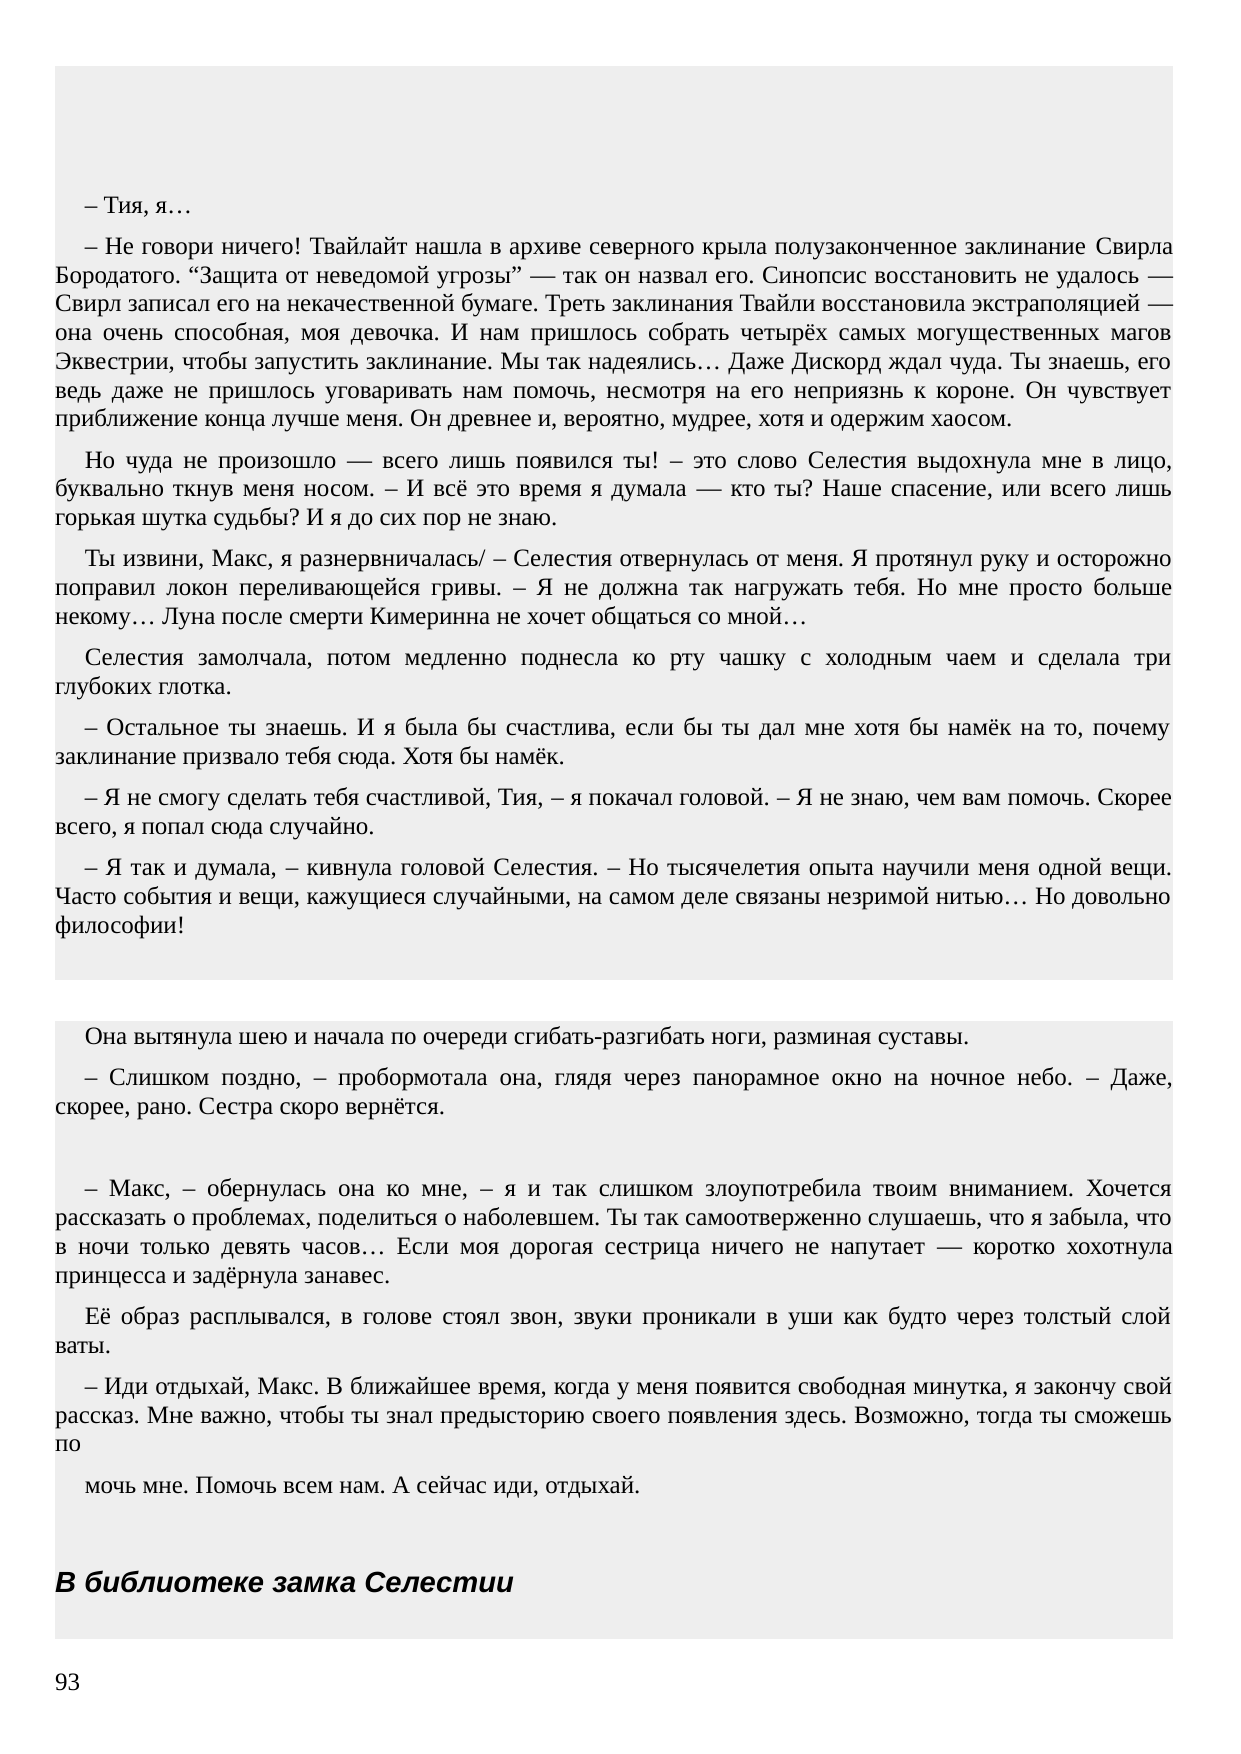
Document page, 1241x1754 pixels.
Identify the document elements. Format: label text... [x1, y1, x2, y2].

text Её образ расплывался, в голове стоял звон, звуки проникали в уши как будто через толстый слой ваты. [55, 1301, 1173, 1358]
text Селестия замолчала, потом медленно поднесла ко рту чашку с холодным чаем и сделала три глубоких глотка. [55, 642, 1173, 700]
text мочь мне. Помочь всем нам. А сейчас иди, отдыхай. [55, 1470, 1173, 1498]
subtitle В библиотеке замка Селестии [55, 1565, 1173, 1598]
text – Остальное ты знаешь. И я была бы счастлива, если бы ты дал мне хотя бы намёк на то, почему заклинание призвало тебя сюда. Хотя бы намёк. [55, 712, 1173, 770]
text – Не говори ничего! Твайлайт нашла в архиве северного крыла полузаконченное заклинание Cвирла Бородатого. “Защита от неведомой угрозы” — так он назвал его. Синопсис восстановить не удалось — Свирл записал его на некачественной бумаге. Треть заклинания Твайли восстановила экстраполяцией — она очень способная, моя девочка. И нам пришлось собрать четырёх самых могущественных магов Эквестрии, чтобы запустить заклинание. Мы так надеялись… Даже Дискорд ждал чуда. Ты знаешь, его ведь даже не пришлось уговаривать нам помочь, несмотря на его неприязнь к короне. Он чувствует приближение конца лучше меня. Он древнее и, вероятно, мудрее, хотя и одержим хаосом. [55, 231, 1173, 432]
text – Иди отдыхай, Макс. В ближайшее время, когда у меня появится свободная минутка, я закончу свой рассказ. Мне важно, чтобы ты знал предысторию своего появления здесь. Возможно, тогда ты сможешь по [55, 1371, 1173, 1457]
text Она вытянула шею и начала по очереди сгибать-разгибать ноги, разминая суставы. [55, 1021, 1173, 1050]
text – Я не смогу сделать тебя счастливой, Тия, – я покачал головой. – Я не знаю, чем вам помочь. Скорее всего, я попал сюда случайно. [55, 782, 1173, 840]
text Ты извини, Макс, я разнервничалась/ – Селестия отвернулась от меня. Я протянул руку и осторожно поправил локон переливающейся гривы. – Я не должна так нагружать тебя. Но мне просто больше некому… Луна после смерти Кимеринна не хочет общаться со мной… [55, 543, 1173, 630]
text – Макс, – обернулась она ко мне, – я и так слишком злоупотребила твоим вниманием. Хочется рассказать о проблемах, поделиться о наболевшем. Ты так самоотверженно слушаешь, что я забыла, что в ночи только девять часов… Если моя дорогая сестрица ничего не напутает — коротко хохотнула принцесса и задёрнула занавес. [55, 1173, 1173, 1288]
text Но чуда не произошло — всего лишь появился ты! – это слово Селестия выдохнула мне в лицо, буквально ткнув меня носом. – И всё это время я думала — кто ты? Наше спасение, или всего лишь горькая шутка судьбы? И я до сих пор не знаю. [55, 445, 1173, 531]
text – Я так и думала, – кивнула головой Селестия. – Но тысячелетия опыта научили меня одной вещи. Часто события и вещи, кажущиеся случайными, на самом деле связаны незримой нитью… Но довольно философии! [55, 852, 1173, 938]
text – Слишком поздно, – пробормотала она, глядя через панорамное окно на ночное небо. – Даже, скорее, рано. Сестра скоро вернётся. [55, 1062, 1173, 1120]
text – Тия, я… [55, 190, 1173, 218]
